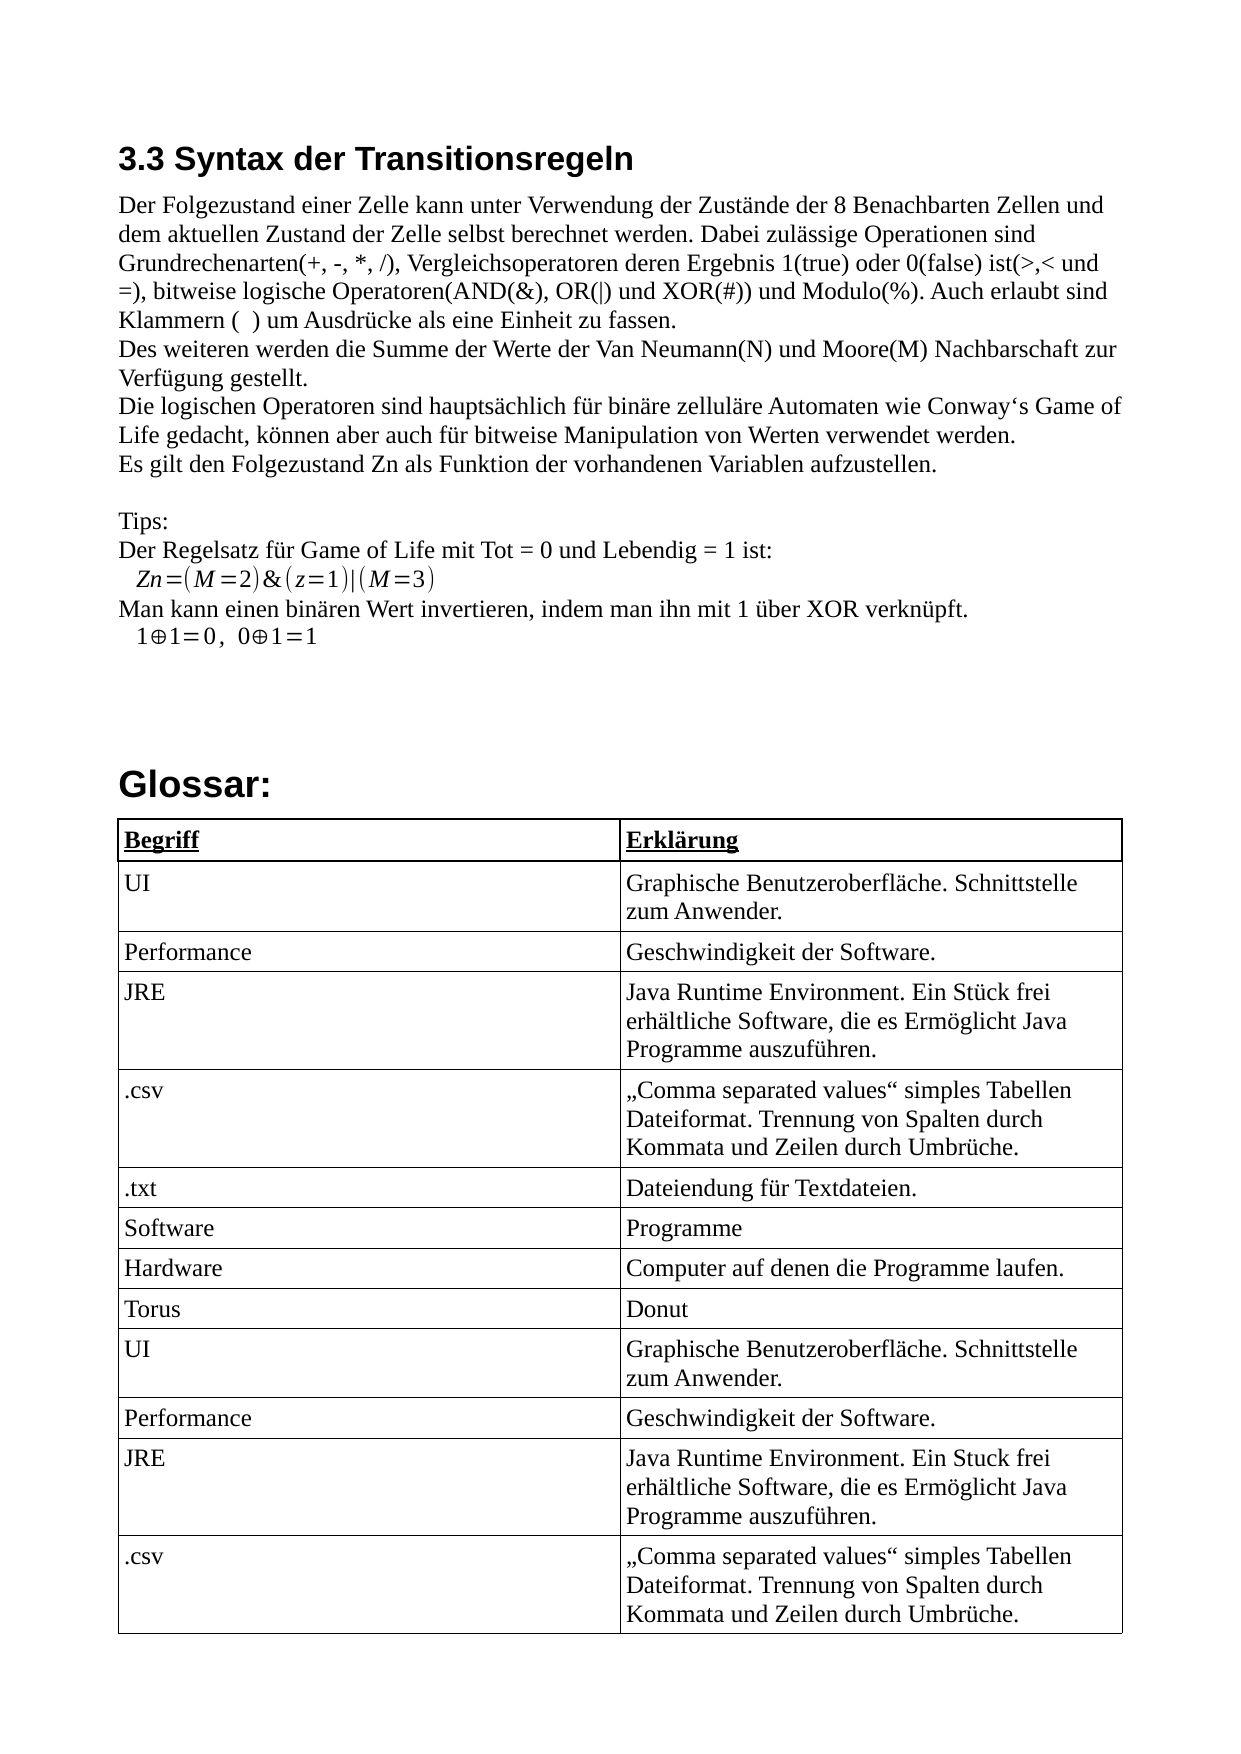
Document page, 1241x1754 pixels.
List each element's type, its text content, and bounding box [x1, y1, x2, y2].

text Der Folgezustand einer Zelle kann unter Verwendung der Zustände der 8 Benachbarten Zellen und dem aktuellen Zustand der Zelle selbst berechnet werden. Dabei zulässige Operationen sind Grundrechenarten(+, -, *, /), Vergleichsoperatoren deren Ergebnis 1(true) oder 0(false) ist(>,< und =), bitweise logische Operatoren(AND(&), OR(|) und XOR(#)) und Modulo(%). Auch erlaubt sind Klammern ( ) um Ausdrücke als eine Einheit zu fassen. [118, 190, 1122, 334]
table_cell Geschwindigkeit der Software. [621, 932, 1122, 971]
table_cell UI [119, 1329, 620, 1397]
text Tips: [118, 506, 1122, 535]
table_cell Performance [119, 1398, 620, 1437]
table_cell .txt [119, 1168, 620, 1207]
table_cell Programme [621, 1208, 1122, 1247]
table_cell Graphische Benutzeroberfläche. Schnittstelle zum Anwender. [621, 862, 1122, 931]
table_cell JRE [119, 1439, 620, 1535]
table_cell Java Runtime Environment. Ein Stück frei erhältliche Software, die es Ermöglicht Java Programme auszuführen. [621, 972, 1122, 1069]
text Man kann einen binären Wert invertieren, indem man ihn mit 1 über XOR verknüpft. [118, 594, 1122, 623]
table_cell Graphische Benutzeroberfläche. Schnittstelle zum Anwender. [621, 1329, 1122, 1397]
table_cell Java Runtime Environment. Ein Stuck frei erhältliche Software, die es Ermöglicht Java Programme auszuführen. [621, 1439, 1122, 1535]
text Es gilt den Folgezustand Zn als Funktion der vorhandenen Variablen aufzustellen. [118, 449, 1122, 478]
table_cell „Comma separated values“ simples Tabellen Dateiformat. Trennung von Spalten durch Kommata und Zeilen durch Umbrüche. [621, 1070, 1122, 1167]
table_cell JRE [119, 972, 620, 1069]
table_cell Donut [621, 1289, 1122, 1328]
text Des weiteren werden die Summe der Werte der Van Neumann(N) und Moore(M) Nachbarschaft zur Verfügung gestellt. [118, 334, 1122, 391]
table_header Erklärung [621, 820, 1121, 860]
table_cell Hardware [119, 1249, 620, 1288]
table_cell Performance [119, 932, 620, 971]
table_cell .csv [119, 1070, 620, 1167]
table_cell „Comma separated values“ simples Tabellen Dateiformat. Trennung von Spalten durch Kommata und Zeilen durch Umbrüche. [621, 1536, 1122, 1633]
table_cell Torus [119, 1289, 620, 1328]
subtitle 3.3 Syntax der Transitionsregeln [118, 139, 1122, 178]
text Der Regelsatz für Game of Life mit Tot = 0 und Lebendig = 1 ist: [118, 535, 1122, 564]
table_header Begriff [119, 820, 619, 860]
table_cell Geschwindigkeit der Software. [621, 1398, 1122, 1437]
text Die logischen Operatoren sind hauptsächlich für binäre zelluläre Automaten wie Conway‘s Game of Life gedacht, können aber auch für bitweise Manipulation von Werten verwendet werden. [118, 391, 1122, 449]
table_cell UI [119, 862, 620, 931]
table_cell Dateiendung für Textdateien. [621, 1168, 1122, 1207]
subtitle Glossar: [118, 761, 1122, 805]
table_cell Software [119, 1208, 620, 1247]
table_cell Computer auf denen die Programme laufen. [621, 1249, 1122, 1288]
table_cell .csv [119, 1536, 620, 1633]
